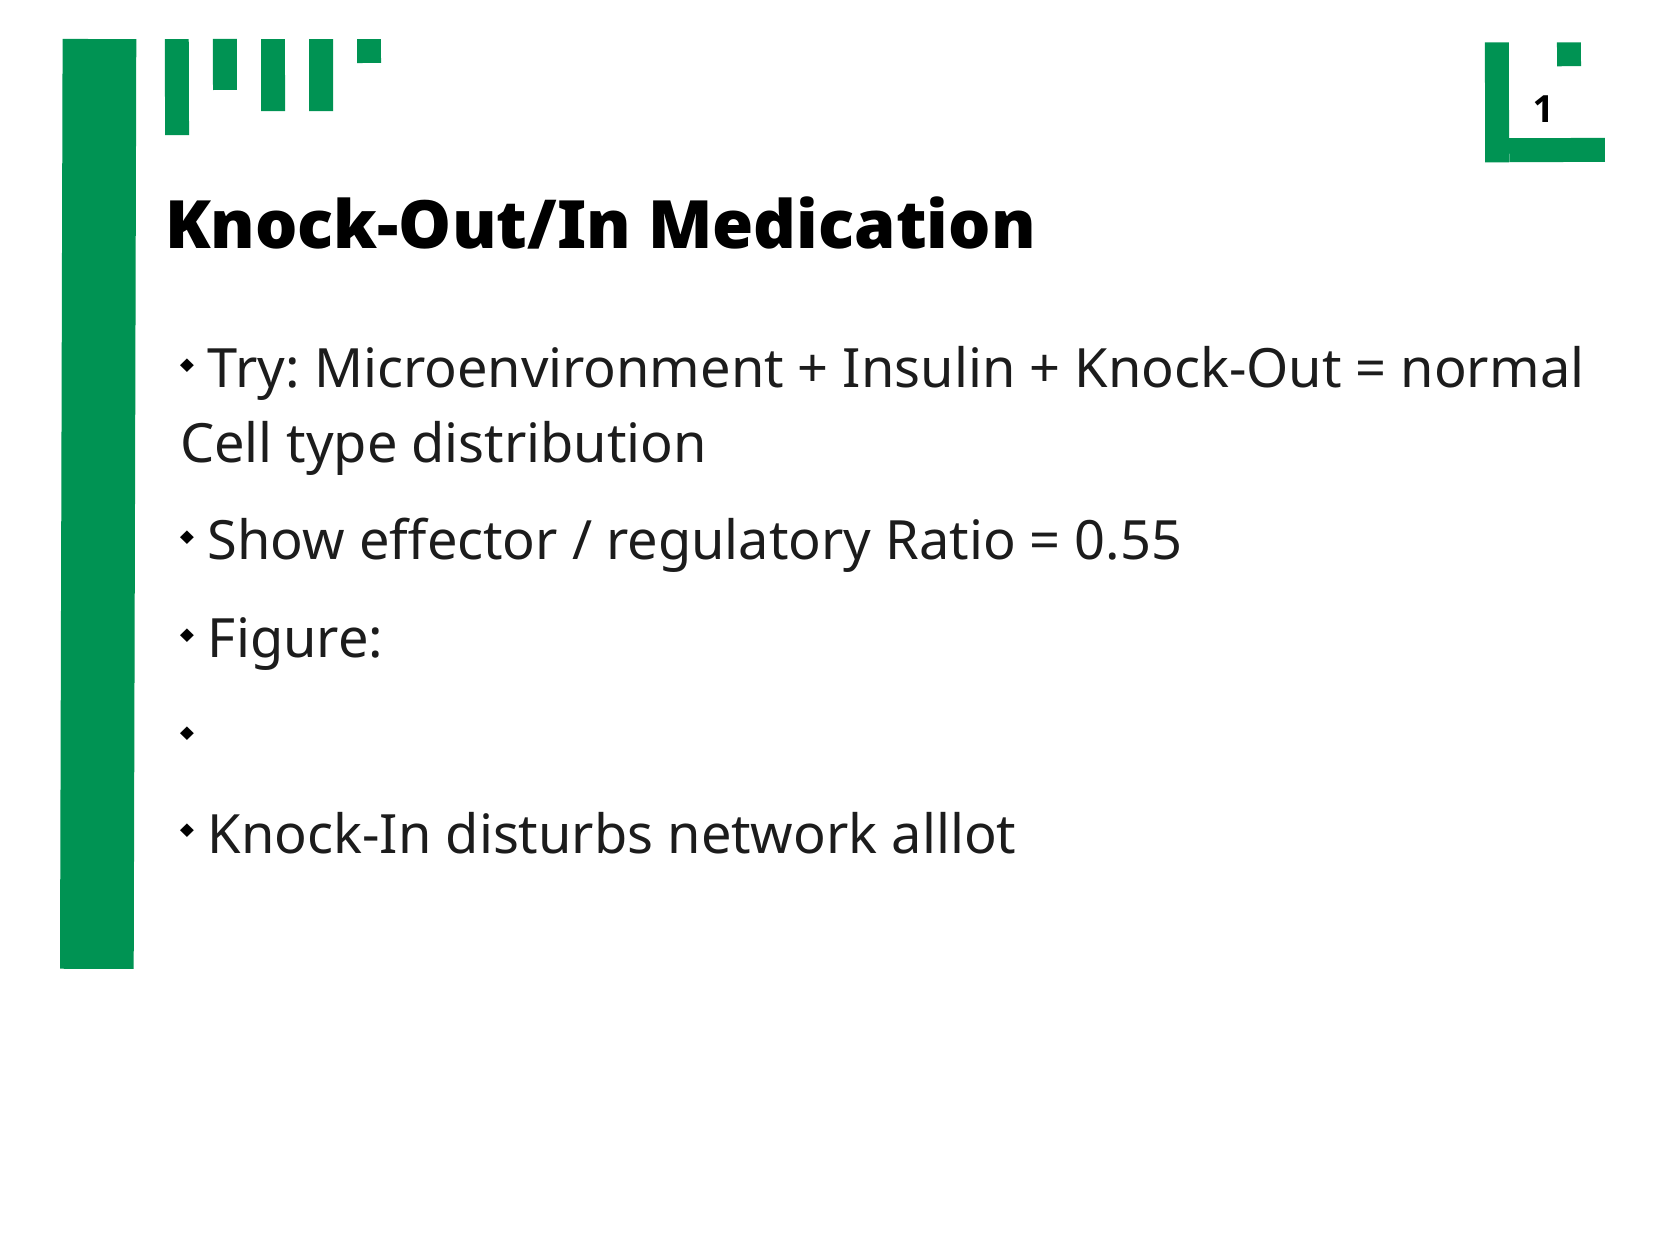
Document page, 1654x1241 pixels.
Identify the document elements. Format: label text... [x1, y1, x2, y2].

list Try: Microenvironment + Insulin + Knock-Out = normal Cell type distribution Show effector / regulatory Ratio = 0.55 Figure: Knock-In disturbs network alllot [180, 330, 1606, 1098]
title Knock-Out/In Medication [165, 120, 1654, 268]
